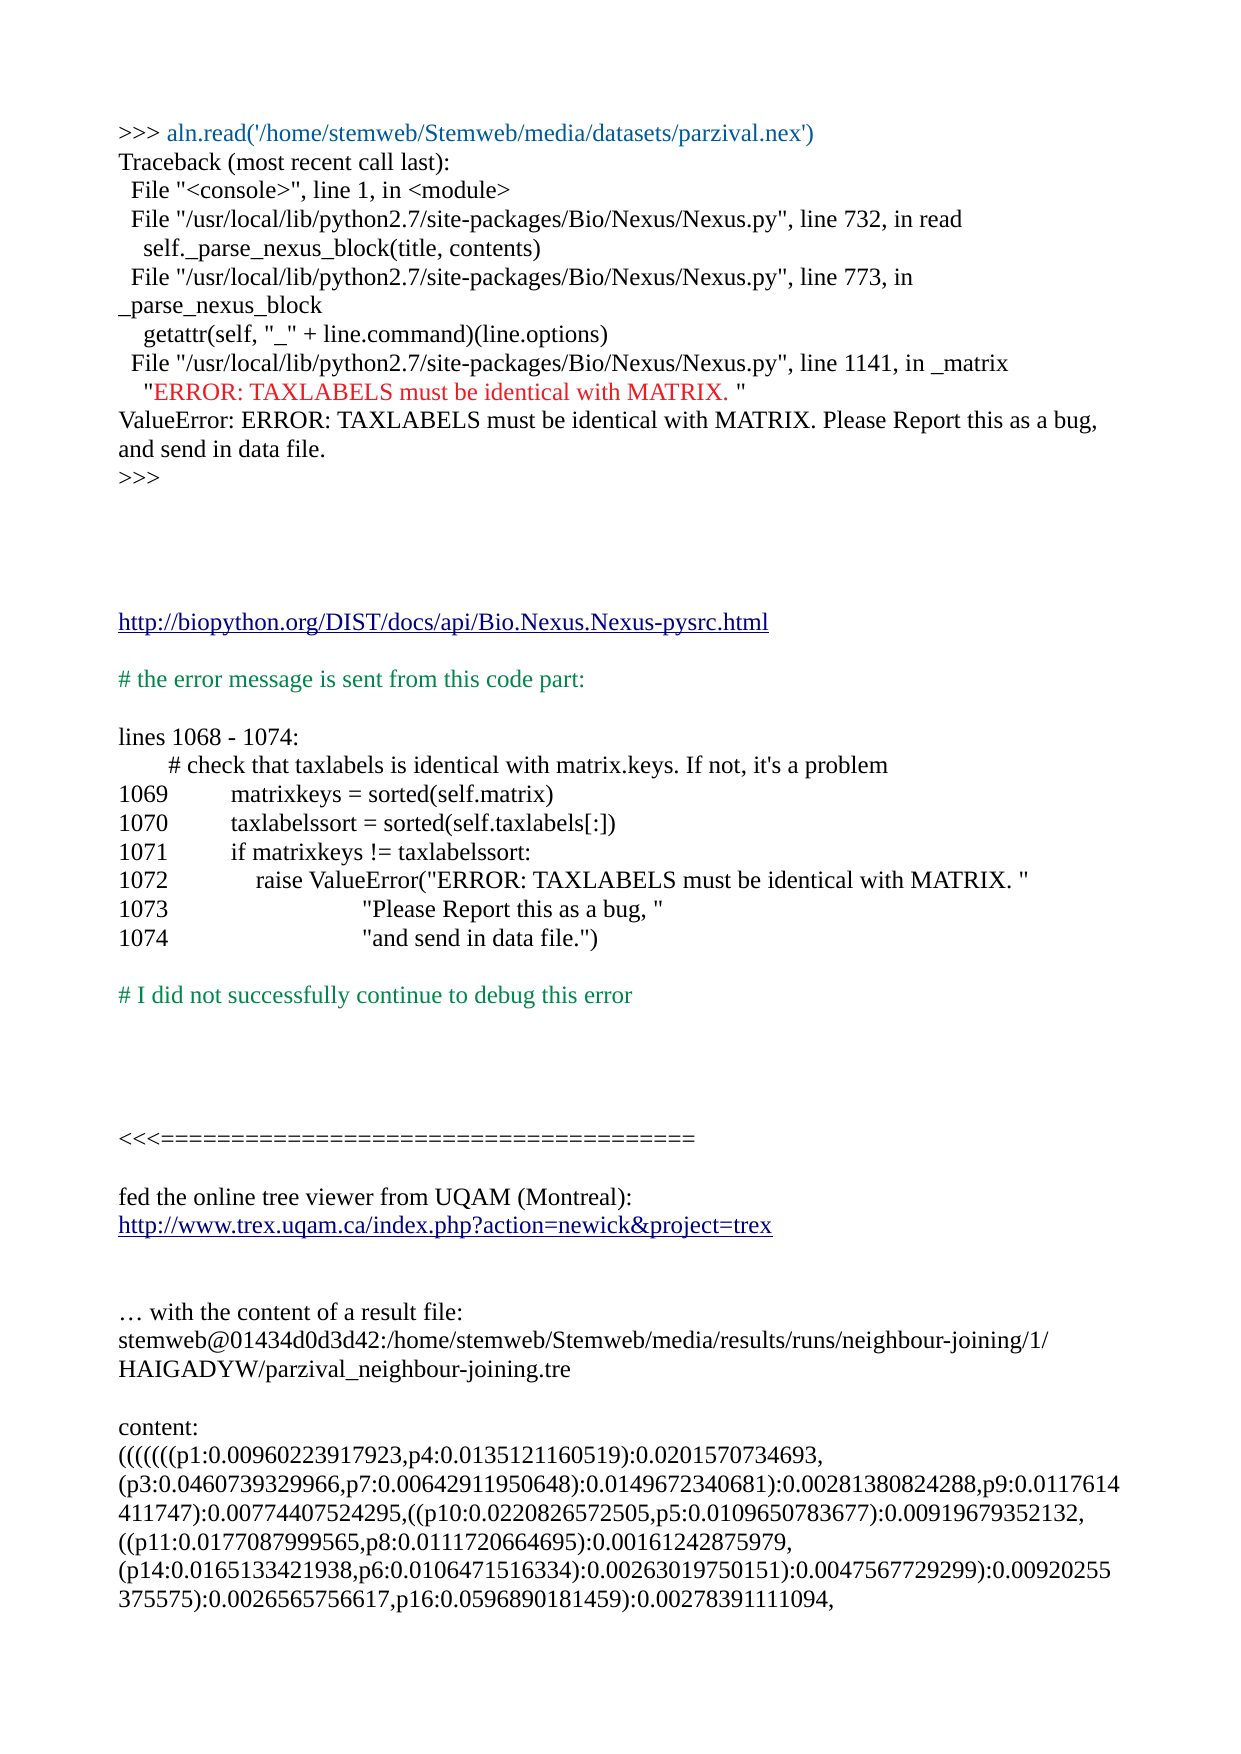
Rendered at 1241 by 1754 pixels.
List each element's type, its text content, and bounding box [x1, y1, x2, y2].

text 1071 if matrixkeys != taxlabelssort: [118, 837, 1122, 866]
text content: [118, 1412, 1122, 1441]
text File "/usr/local/lib/python2.7/site-packages/Bio/Nexus/Nexus.py", line 732, in read [118, 204, 1122, 233]
text self._parse_nexus_block(title, contents) [118, 233, 1122, 262]
text <<<====================================== [118, 1124, 1122, 1153]
text fed the online tree viewer from UQAM (Montreal): [118, 1182, 1122, 1211]
text >>> [118, 463, 1122, 492]
text File "/usr/local/lib/python2.7/site-packages/Bio/Nexus/Nexus.py", line 773, in _parse_nexus_block [118, 262, 1122, 319]
text # the error message is sent from this code part: [118, 664, 1122, 693]
text 1074 "and send in data file.") [118, 923, 1122, 952]
text >>> aln.read('/home/stemweb/Stemweb/media/datasets/parzival.nex') [118, 118, 1122, 147]
text # check that taxlabels is identical with matrix.keys. If not, it's a problem [118, 751, 1122, 779]
text File "/usr/local/lib/python2.7/site-packages/Bio/Nexus/Nexus.py", line 1141, in _matrix [118, 348, 1122, 377]
text 1069 matrixkeys = sorted(self.matrix) [118, 779, 1122, 808]
text http://biopython.org/DIST/docs/api/Bio.Nexus.Nexus-pysrc.html [118, 607, 1122, 636]
text Traceback (most recent call last): [118, 147, 1122, 176]
text stemweb@01434d0d3d42:/home/stemweb/Stemweb/media/results/runs/neighbour-joining/1/HAIGADYW/parzival_neighbour-joining.tre [118, 1326, 1122, 1383]
text http://www.trex.uqam.ca/index.php?action=newick&project=trex [118, 1211, 1122, 1239]
text … with the content of a result file: [118, 1297, 1122, 1326]
text lines 1068 - 1074: [118, 722, 1122, 751]
text # I did not successfully continue to debug this error [118, 981, 1122, 1009]
text 1072 raise ValueError("ERROR: TAXLABELS must be identical with MATRIX. " [118, 866, 1122, 894]
text 1073 "Please Report this as a bug, " [118, 894, 1122, 923]
text ValueError: ERROR: TAXLABELS must be identical with MATRIX. Please Report this as a bug, and send in data file. [118, 406, 1122, 463]
text 1070 taxlabelssort = sorted(self.taxlabels[:]) [118, 808, 1122, 837]
text File "<console>", line 1, in <module> [118, 176, 1122, 204]
text getattr(self, "_" + line.command)(line.options) [118, 319, 1122, 348]
text (((((((p1:0.00960223917923,p4:0.0135121160519):0.0201570734693,(p3:0.0460739329966,p7:0.00642911950648):0.0149672340681):0.00281380824288,p9:0.0117614411747):0.00774407524295,((p10:0.0220826572505,p5:0.0109650783677):0.00919679352132,((p11:0.0177087999565,p8:0.0111720664695):0.00161242875979,(p14:0.0165133421938,p6:0.0106471516334):0.00263019750151):0.0047567729299):0.00920255375575):0.0026565756617,p16:0.0596890181459):0.00278391111094, [118, 1441, 1122, 1613]
text "ERROR: TAXLABELS must be identical with MATRIX. " [118, 377, 1122, 406]
